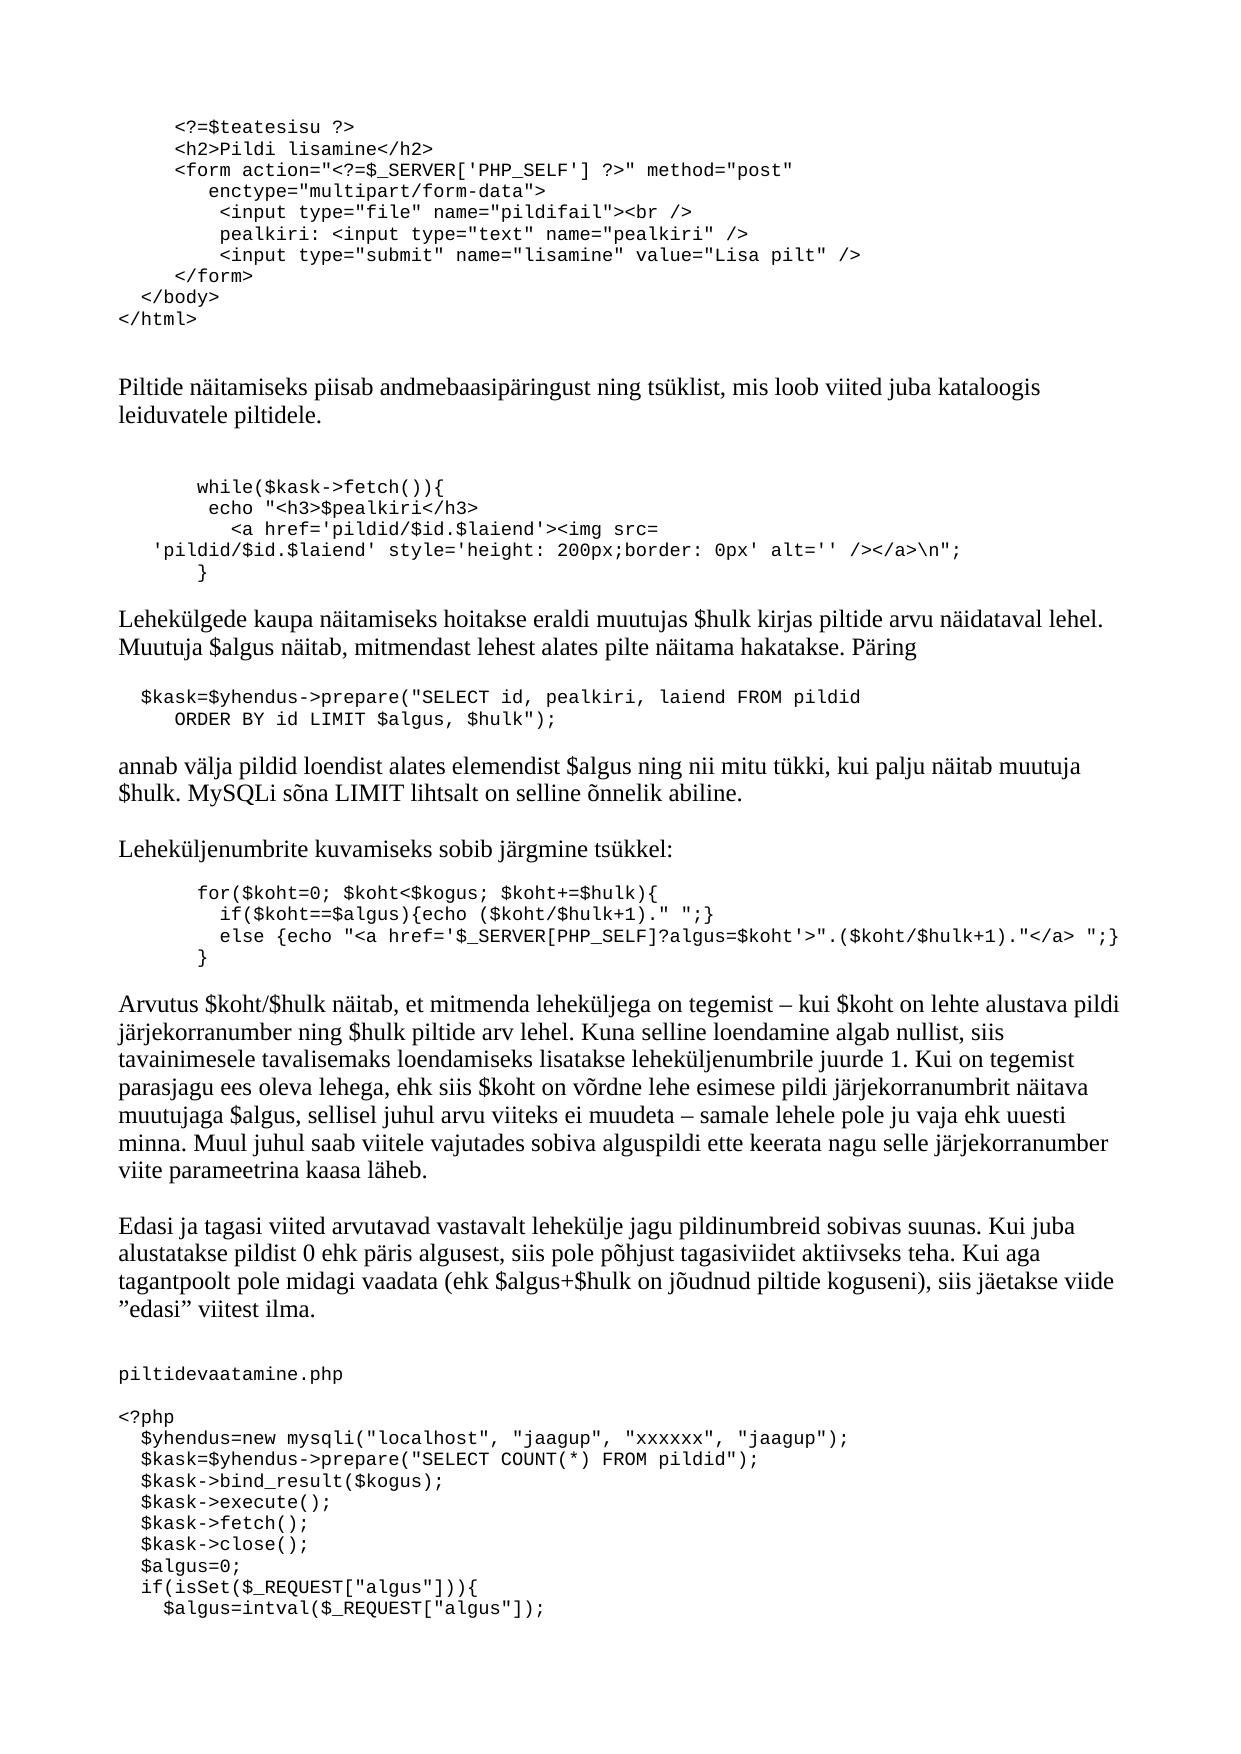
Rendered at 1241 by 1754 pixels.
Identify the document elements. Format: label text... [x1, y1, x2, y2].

text $algus=intval($_REQUEST["algus"]); [118, 1599, 1122, 1620]
text pealkiri: <input type="text" name="pealkiri" /> [118, 224, 1122, 246]
text Leheküljenumbrite kuvamiseks sobib järgmine tsükkel: [118, 835, 1122, 863]
text </body> [118, 288, 1122, 309]
text <form action="<?=$_SERVER['PHP_SELF'] ?>" method="post" [118, 161, 1122, 182]
text <?php [118, 1408, 1122, 1429]
text <?=$teatesisu ?> [118, 118, 1122, 139]
text $kask->fetch(); [118, 1514, 1122, 1535]
text <input type="submit" name="lisamine" value="Lisa pilt" /> [118, 246, 1122, 267]
text $kask=$yhendus->prepare("SELECT id, pealkiri, laiend FROM pildid [118, 688, 1122, 709]
text <h2>Pildi lisamine</h2> [118, 139, 1122, 161]
text Piltide näitamiseks piisab andmebaasipäringust ning tsüklist, mis loob viited juba kataloogis leiduvatele piltidele. [118, 373, 1122, 428]
text $kask->bind_result($kogus); [118, 1471, 1122, 1493]
text 'pildid/$id.$laiend' style='height: 200px;border: 0px' alt='' /></a>\n"; [118, 541, 1122, 562]
text echo "<h3>$pealkiri</h3> [118, 499, 1122, 520]
text if($koht==$algus){echo ($koht/$hulk+1)." ";} [118, 905, 1122, 926]
text Edasi ja tagasi viited arvutavad vastavalt lehekülje jagu pildinumbreid sobivas suunas. Kui juba alustatakse pildist 0 ehk päris algusest, siis pole põhjust tagasiviidet aktiivseks teha. Kui aga tagantpoolt pole midagi vaadata (ehk $algus+$hulk on jõudnud piltide koguseni), siis jäetakse viide ”edasi” viitest ilma. [118, 1212, 1122, 1323]
text Lehekülgede kaupa näitamiseks hoitakse eraldi muutujas $hulk kirjas piltide arvu näidataval lehel. Muutuja $algus näitab, mitmendast lehest alates pilte näitama hakatakse. Päring [118, 605, 1122, 660]
text for($koht=0; $koht<$kogus; $koht+=$hulk){ [118, 884, 1122, 905]
text ORDER BY id LIMIT $algus, $hulk"); [118, 709, 1122, 731]
text <a href='pildid/$id.$laiend'><img src= [118, 520, 1122, 541]
text enctype="multipart/form-data"> [118, 182, 1122, 203]
text $algus=0; [118, 1556, 1122, 1578]
text annab välja pildid loendist alates elemendist $algus ning nii mitu tükki, kui palju näitab muutuja $hulk. MySQLi sõna LIMIT lihtsalt on selline õnnelik abiline. [118, 752, 1122, 807]
text <input type="file" name="pildifail"><br /> [118, 203, 1122, 224]
text while($kask->fetch()){ [118, 477, 1122, 499]
text </html> [118, 309, 1122, 331]
text $yhendus=new mysqli("localhost", "jaagup", "xxxxxx", "jaagup"); [118, 1429, 1122, 1450]
text piltidevaatamine.php [118, 1365, 1122, 1386]
text else {echo "<a href='$_SERVER[PHP_SELF]?algus=$koht'>".($koht/$hulk+1)."</a> ";} [118, 926, 1122, 948]
text $kask->close(); [118, 1535, 1122, 1556]
text $kask->execute(); [118, 1493, 1122, 1514]
text $kask=$yhendus->prepare("SELECT COUNT(*) FROM pildid"); [118, 1450, 1122, 1471]
text if(isSet($_REQUEST["algus"])){ [118, 1578, 1122, 1599]
text </form> [118, 267, 1122, 288]
text Arvutus $koht/$hulk näitab, et mitmenda leheküljega on tegemist – kui $koht on lehte alustava pildi järjekorranumber ning $hulk piltide arv lehel. Kuna selline loendamine algab nullist, siis tavainimesele tavalisemaks loendamiseks lisatakse leheküljenumbrile juurde 1. Kui on tegemist parasjagu ees oleva lehega, ehk siis $koht on võrdne lehe esimese pildi järjekorranumbrit näitava muutujaga $algus, sellisel juhul arvu viiteks ei muudeta – samale lehele pole ju vaja ehk uuesti minna. Muul juhul saab viitele vajutades sobiva alguspildi ette keerata nagu selle järjekorranumber viite parameetrina kaasa läheb. [118, 990, 1122, 1184]
text } [118, 562, 1122, 584]
text } [118, 948, 1122, 969]
